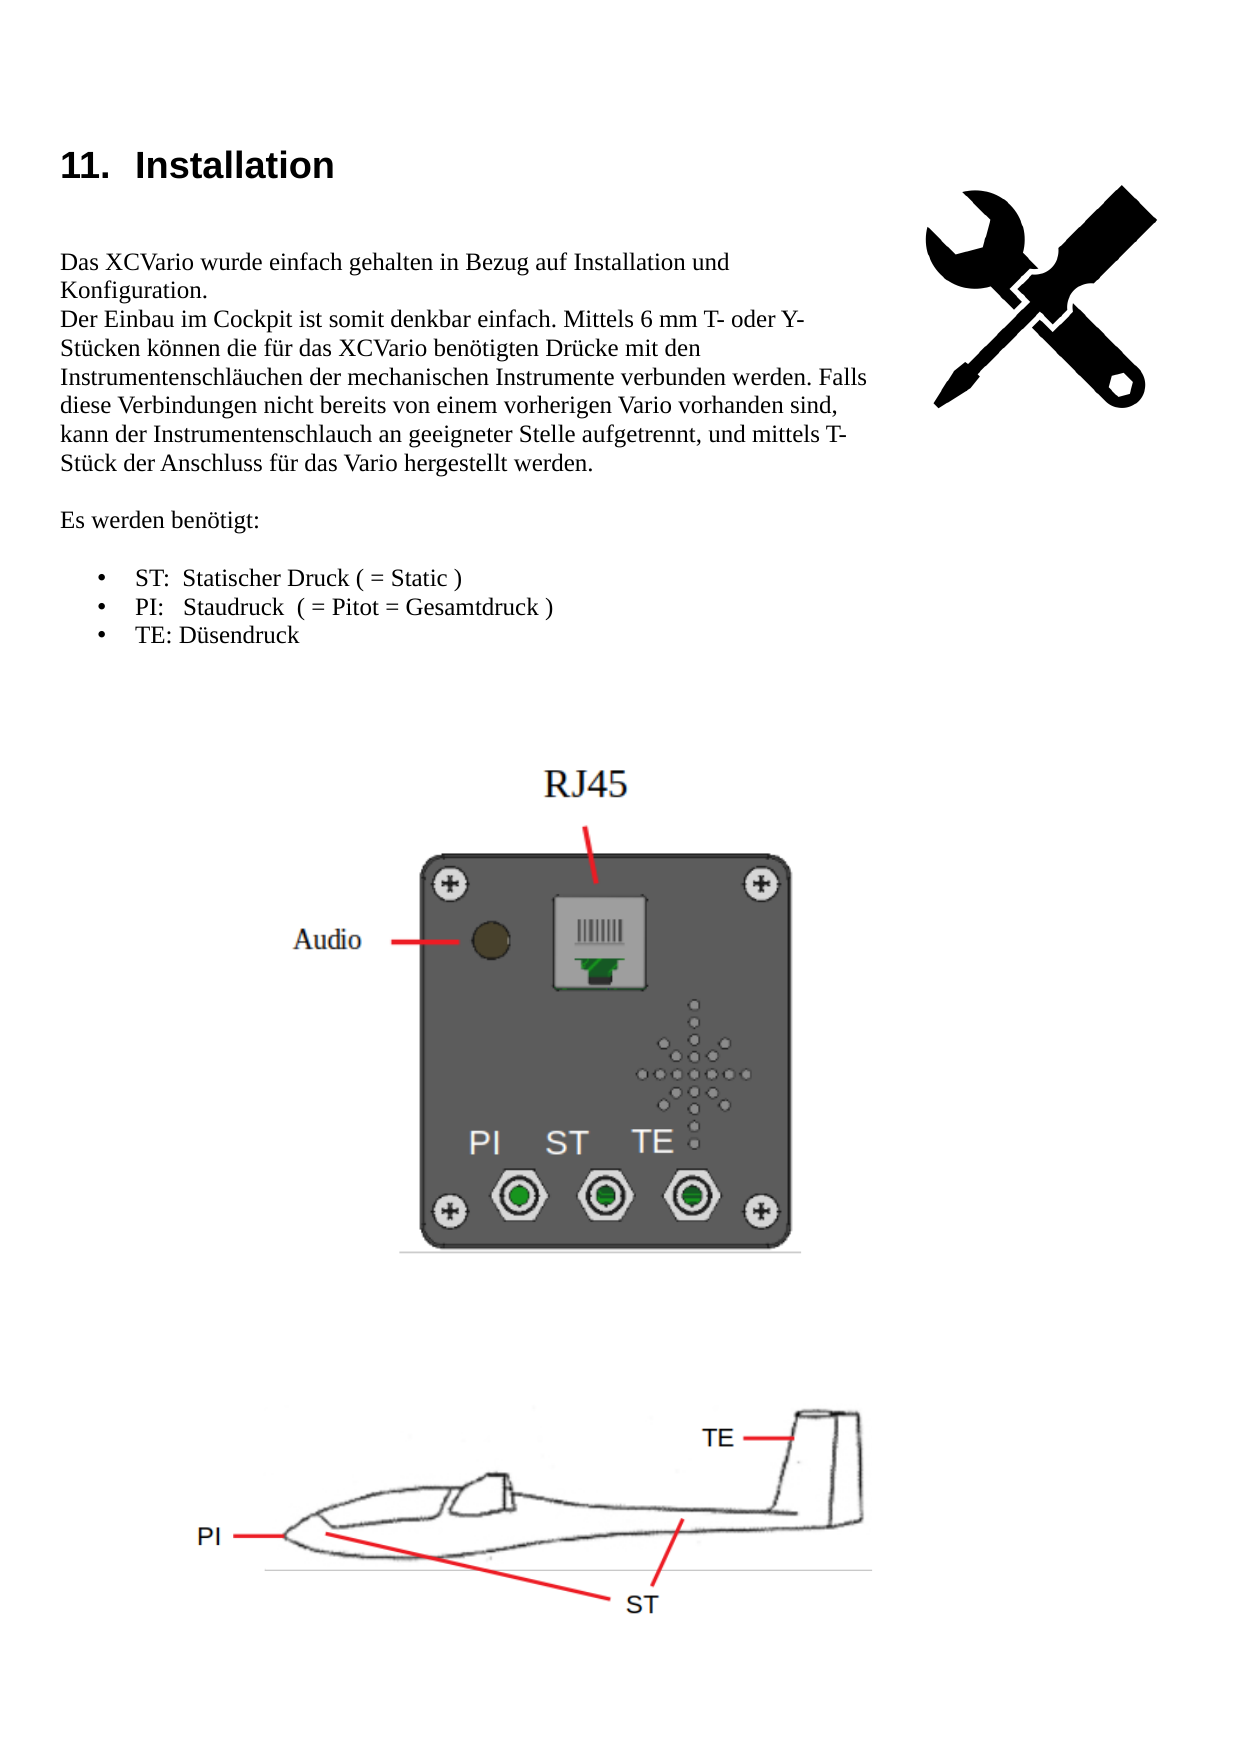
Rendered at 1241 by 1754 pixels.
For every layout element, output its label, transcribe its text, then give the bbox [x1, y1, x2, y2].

picture [910, 166, 1173, 428]
text Der Einbau im Cockpit ist somit denkbar einfach. Mittels 6 mm T- oder Y-Stücken können die für das XCVario benötigten Drücke mit den Instrumentenschläuchen der mechanischen Instrumente verbunden werden. Falls diese Verbindungen nicht bereits von einem vorherigen Vario vorhanden sind, kann der Instrumentenschlauch an geeigneter Stelle aufgetrennt, und mittels T-Stück der Anschluss für das Vario hergestellt werden. [60, 304, 1207, 477]
text Das XCVario wurde einfach gehalten in Bezug auf Installation und Konfiguration. [60, 247, 910, 304]
list PI: Staudruck ( = Pitot = Gesamtdruck ) [97, 592, 1207, 621]
text [1173, 247, 1207, 304]
picture [279, 745, 802, 1255]
subtitle Installation [60, 143, 1207, 187]
list ST: Statischer Druck ( = Static ) [97, 563, 1207, 592]
list TE: Düsendruck [97, 621, 1207, 649]
picture [191, 1403, 873, 1618]
text Es werden benötigt: [60, 506, 1207, 534]
